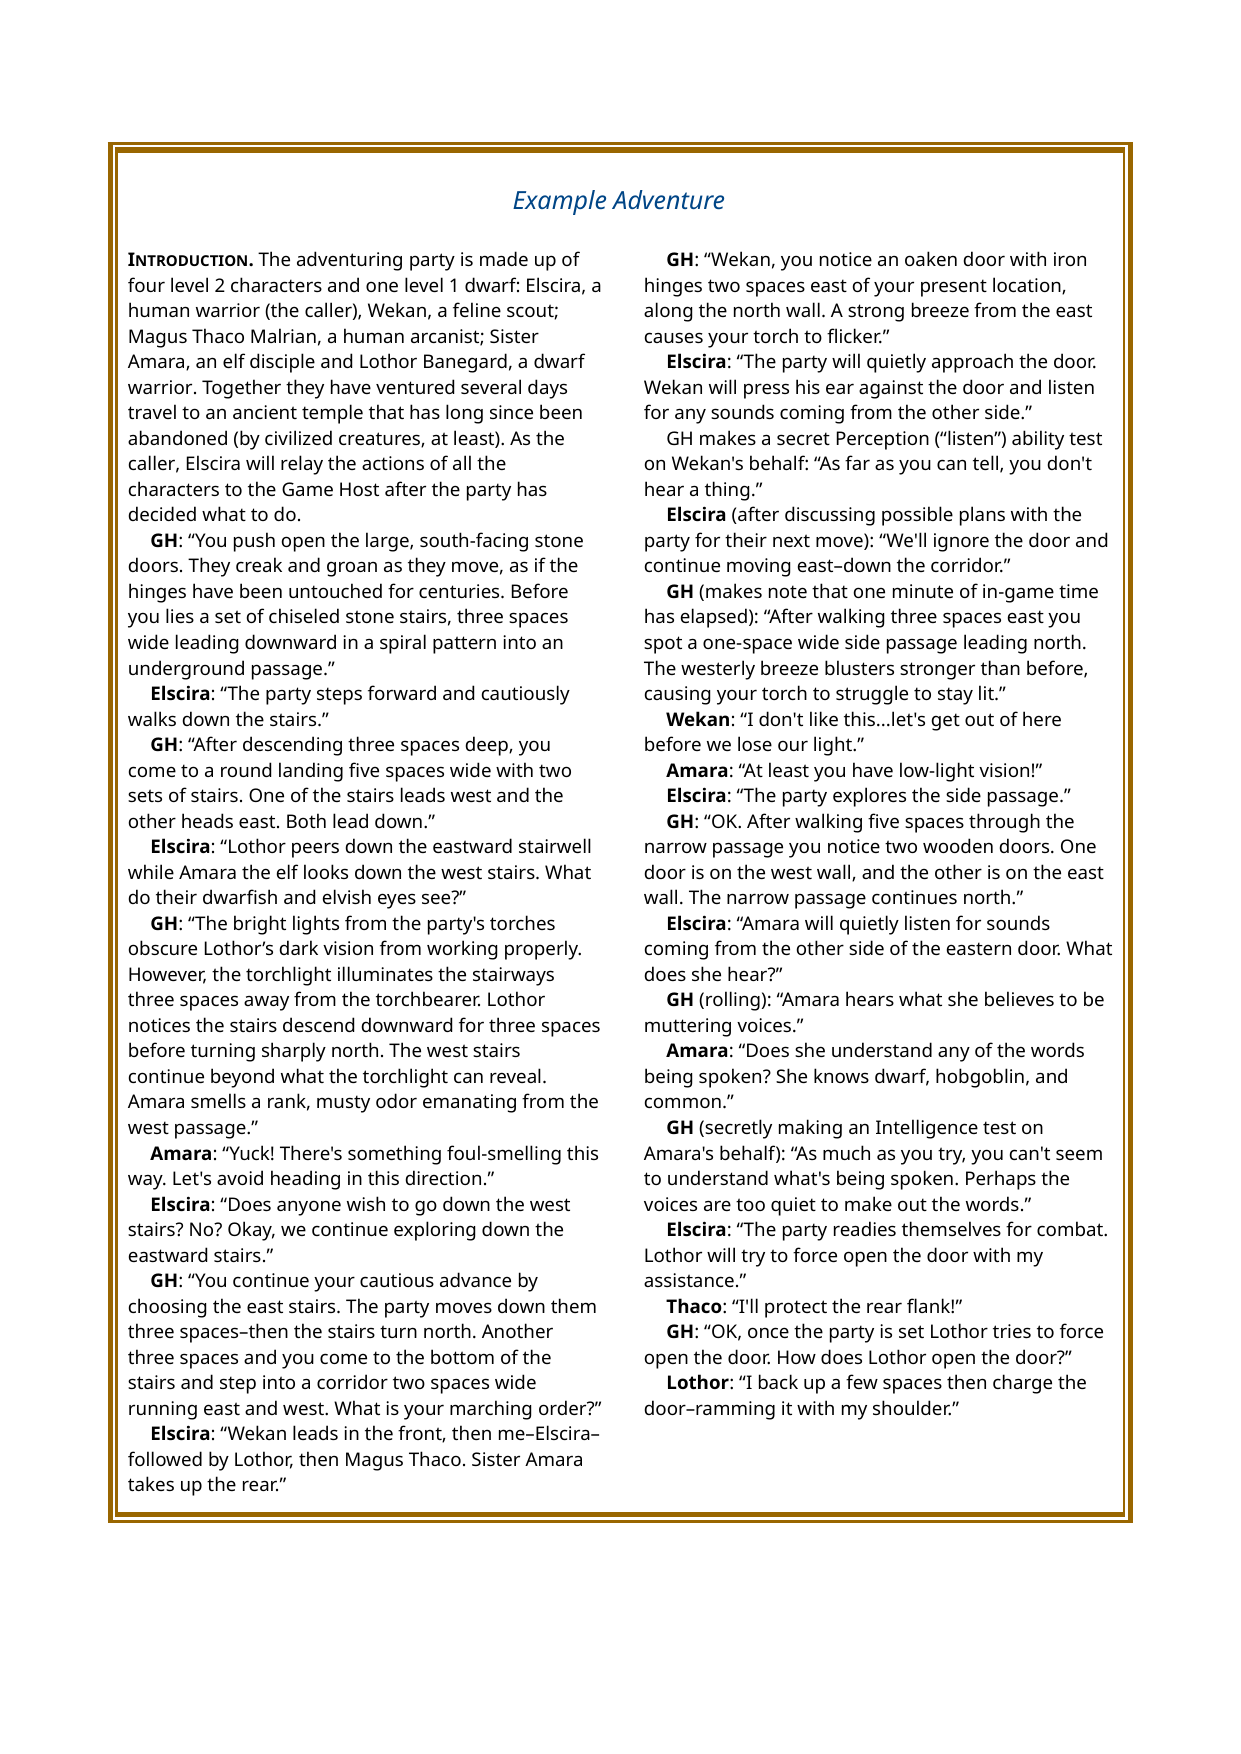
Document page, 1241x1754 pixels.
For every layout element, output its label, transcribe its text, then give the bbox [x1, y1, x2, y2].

table_cell Introduction. The adventuring party is made up of four level 2 characters and one level 1 dwarf: Elscira, a human warrior (the caller), Wekan, a feline scout; Magus Thaco Malrian, a human arcanist; Sister Amara, an elf disciple and Lothor Banegard, a dwarf warrior. Together they have ventured several days travel to an ancient temple that has long since been abandoned (by civilized creatures, at least). As the caller, Elscira will relay the actions of all the characters to the game host after the party has decided what to do. GH: “You push open the large, south-facing stone doors. They creak and groan as they move, as if the hinges have been untouched for centuries. Before you lies a set of chiseled stone stairs, three spaces wide leading downward in a spiral pattern into an underground passage.” Elscira: “The party steps forward and cautiously walks down the stairs.” GH: “After descending three spaces deep, you come to a round landing five spaces wide with two sets of stairs. One of the stairs leads west and the other heads east. Both lead down.” Elscira: “Lothor peers down the eastward stairwell while Amara the elf looks down the west stairs. What do their dwarfish and elvish eyes see?” GH: “The bright lights from the party's torches obscure Lothor’s dark vision from working properly. However, the torchlight illuminates the stairways three spaces away from the torchbearer. Lothor notices the stairs descend downward for three spaces before turning sharply north. The west stairs continue beyond what the torchlight can reveal. Amara smells a rank, musty odor emanating from the west passage.” Amara: “Yuck! There's something foul-smelling this way. Let's avoid heading in this direction.” Elscira: “Does anyone wish to go down the west stairs? No? Okay, we continue exploring down the eastward stairs.” GH: “You continue your cautious advance by choosing the east stairs. The party moves down them three spaces–then the stairs turn north. Another three spaces and you come to the bottom of the stairs and step into a corridor two spaces wide running east and west. What is your marching order?” Elscira: “Wekan leads in the front, then me–Elscira–followed by Lothor, then Magus Thaco. Sister Amara takes up the rear.” [118, 232, 617, 1512]
table_cell [617, 232, 629, 1512]
table_header Example Adventure [113, 145, 1128, 232]
table_cell GH: “Wekan, you notice an oaken door with iron hinges two spaces east of your present location, along the north wall. A strong breeze from the east causes your torch to flicker.” Elscira: “The party will quietly approach the door. Wekan will press his ear against the door and listen for any sounds coming from the other side.” GH makes a secret Perception (“listen”) ability test on Wekan's behalf: “As far as you can tell, you don't hear a thing.” Elscira (after discussing possible plans with the party for their next move): “We'll ignore the door and continue moving east–down the corridor.” GH (makes note that one minute of in-game time has elapsed): “After walking three spaces east you spot a one-space wide side passage leading north. The westerly breeze blusters stronger than before, causing your torch to struggle to stay lit.” Wekan: “I don't like this...let's get out of here before we lose our light.” Amara: “At least you have low-light vision!” Elscira: “The party explores the side passage.” GH: “OK. After walking five spaces through the narrow passage you notice two wooden doors. One door is on the west wall, and the other is on the east wall. The narrow passage continues north.” Elscira: “Amara will quietly listen for sounds coming from the other side of the eastern door. What does she hear?” GH (rolling): “Amara hears what she believes to be muttering voices.” Amara: “Does she understand any of the words being spoken? She knows dwarf, hobgoblin, and common.” GH (secretly making an Intelligence test on Amara's behalf): “As much as you try, you can't seem to understand what's being spoken. Perhaps the voices are too quiet to make out the words.” Elscira: “The party readies themselves for combat. Lothor will try to force open the door with my assistance.” Thaco: “I'll protect the rear flank!” GH: “OK, once the party is set Lothor tries to force open the door. How does Lothor open the door?” Lothor: “I back up a few spaces then charge the door–ramming it with my shoulder.” [629, 232, 1123, 1512]
